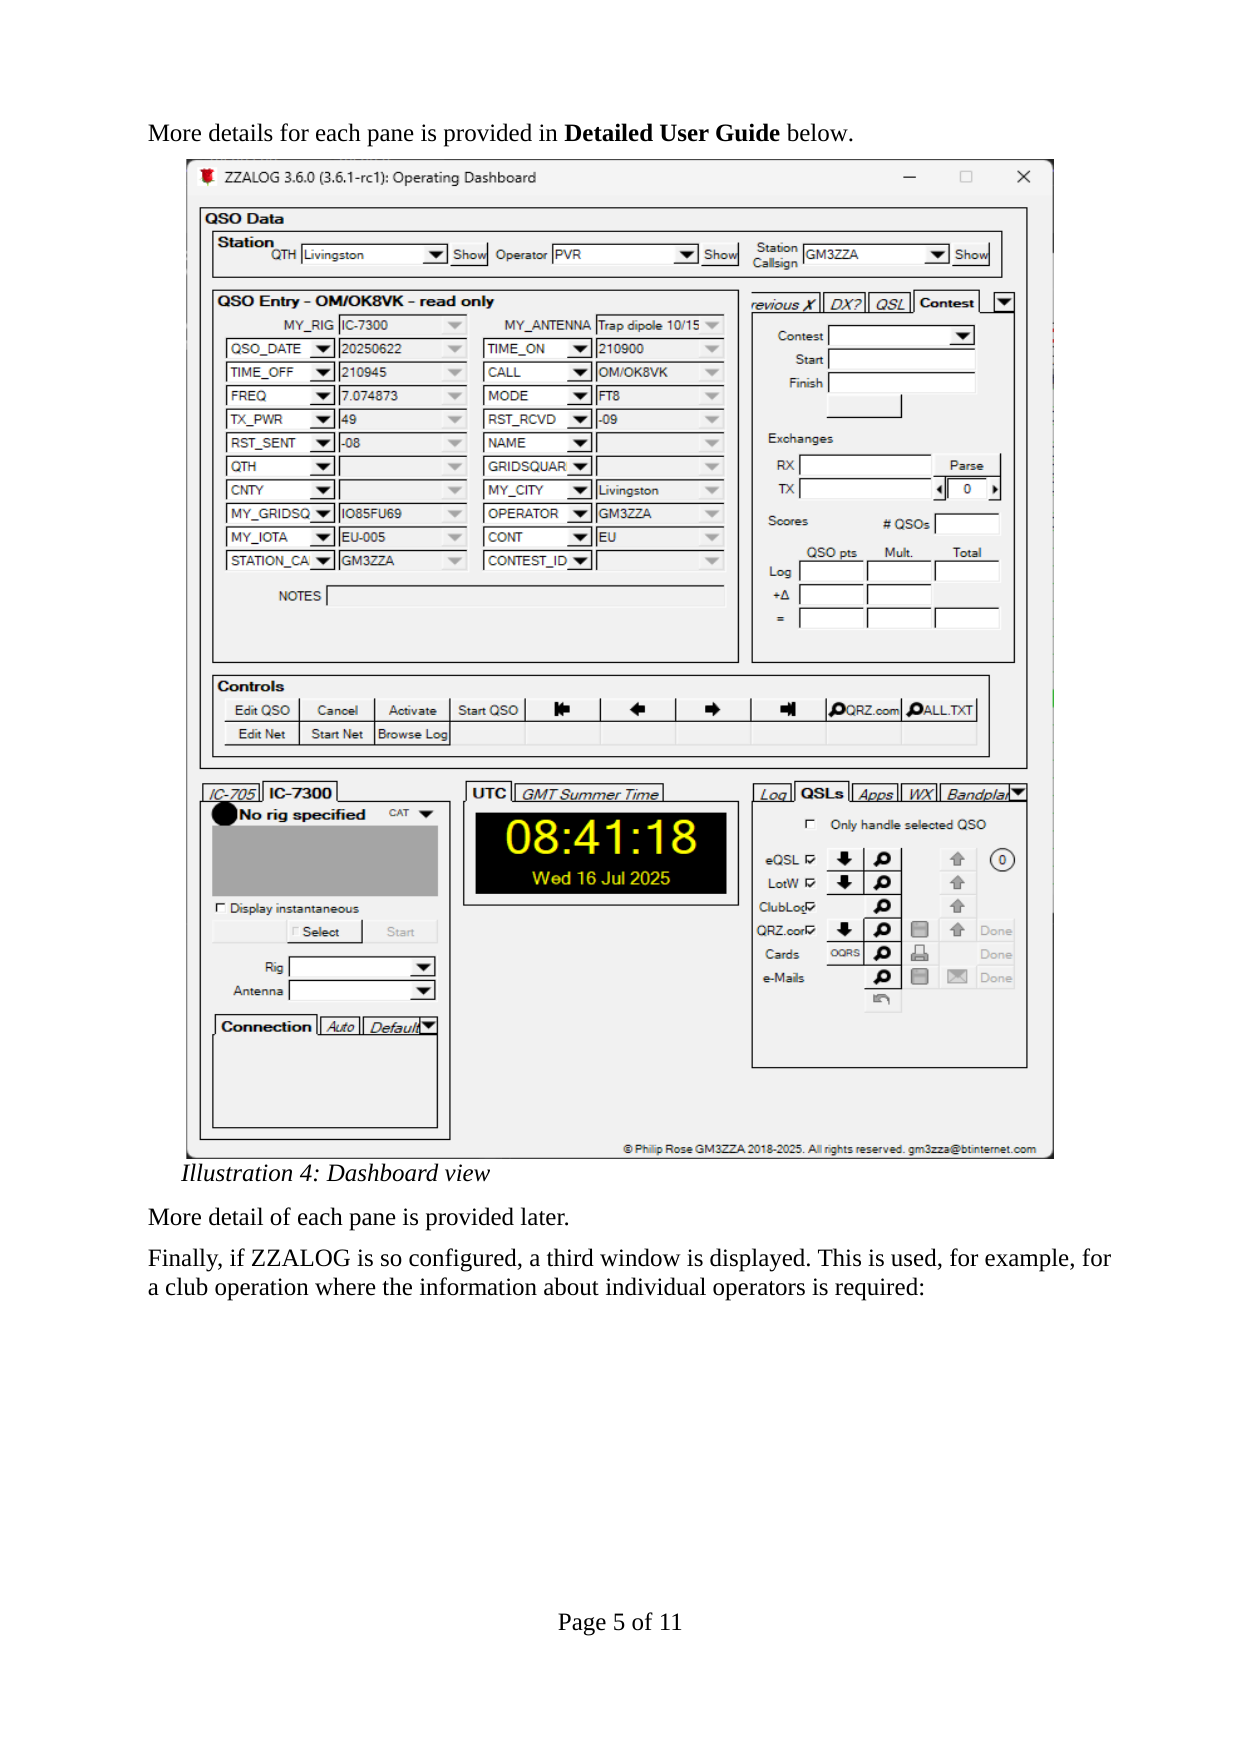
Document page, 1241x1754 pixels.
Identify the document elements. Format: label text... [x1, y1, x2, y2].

picture [186, 159, 1054, 1159]
text Finally, if ZZALOG is so configured, a third window is displayed. This is used, for example, for a club operation where the information about individual operators is required: [148, 1243, 1122, 1301]
text More details for each pane is provided in Detailed User Guide below. [148, 118, 1122, 147]
text More detail of each pane is provided later. [148, 1159, 1122, 1231]
text Illustration 4: Dashboard view [181, 1159, 1059, 1187]
